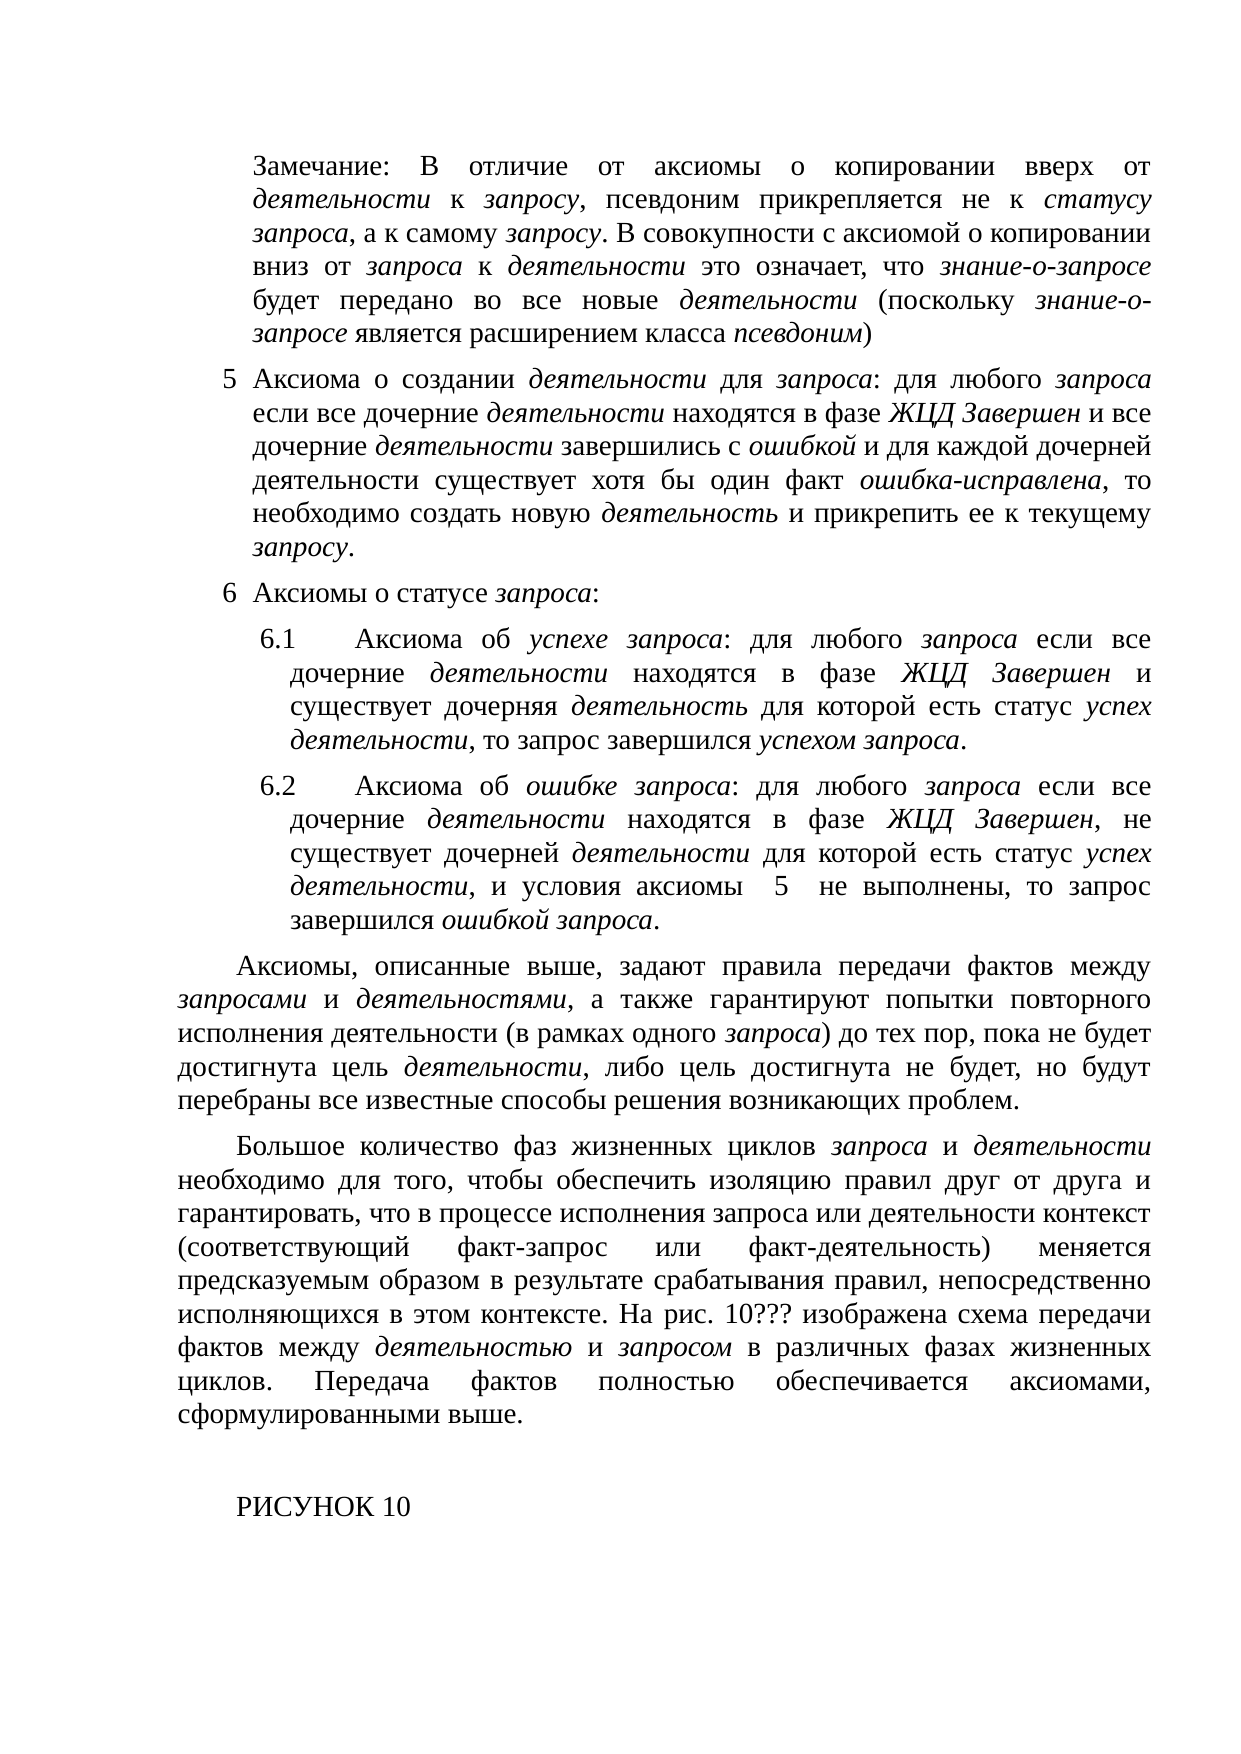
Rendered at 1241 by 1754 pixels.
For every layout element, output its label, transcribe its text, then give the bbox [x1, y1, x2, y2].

list Замечание: В отличие от аксиомы о копировании вверх от деятельности к запросу, псевдоним прикрепляется не к статусу запроса, а к самому запросу. В совокупности с аксиомой о копировании вниз от запроса к деятельности это означает, что знание-о-запросе будет передано во все новые деятельности (поскольку знание-о-запросе является расширением класса псевдоним) [215, 148, 1152, 349]
list Аксиома о создании деятельности для запроса: для любого запроса если все дочерние деятельности находятся в фазе ЖЦД Завершен и все дочерние деятельности завершились с ошибкой и для каждой дочерней деятельности существует хотя бы один факт ошибка-исправлена, то необходимо создать новую деятельность и прикрепить ее к текущему запросу. [215, 361, 1152, 563]
list Аксиомы о статусе запроса: [215, 575, 1152, 609]
list Аксиома об успехе запроса: для любого запроса если все дочерние деятельности находятся в фазе ЖЦД Завершен и существует дочерняя деятельность для которой есть статус успех деятельности, то запрос завершился успехом запроса. [252, 621, 1152, 755]
text Аксиомы, описанные выше, задают правила передачи фактов между запросами и деятельностями, а также гарантируют попытки повторного исполнения деятельности (в рамках одного запроса) до тех пор, пока не будет достигнута цель деятельности, либо цель достигнута не будет, но будут перебраны все известные способы решения возникающих проблем. [177, 948, 1152, 1116]
text Большое количество фаз жизненных циклов запроса и деятельности необходимо для того, чтобы обеспечить изоляцию правил друг от друга и гарантировать, что в процессе исполнения запроса или деятельности контекст (соответствующий факт-запрос или факт-деятельность) меняется предсказуемым образом в результате срабатывания правил, непосредственно исполняющихся в этом контексте. На рис. 10??? изображена схема передачи фактов между деятельностью и запросом в различных фазах жизненных циклов. Передача фактов полностью обеспечивается аксиомами, сформулированными выше. [177, 1128, 1152, 1430]
list Аксиома об ошибке запроса: для любого запроса если все дочерние деятельности находятся в фазе ЖЦД Завершен, не существует дочерней деятельности для которой есть статус успех деятельности, и условия аксиомы 5 не выполнены, то запрос завершился ошибкой запроса. [252, 768, 1152, 936]
text РИСУНОК 10 [177, 1489, 1152, 1522]
